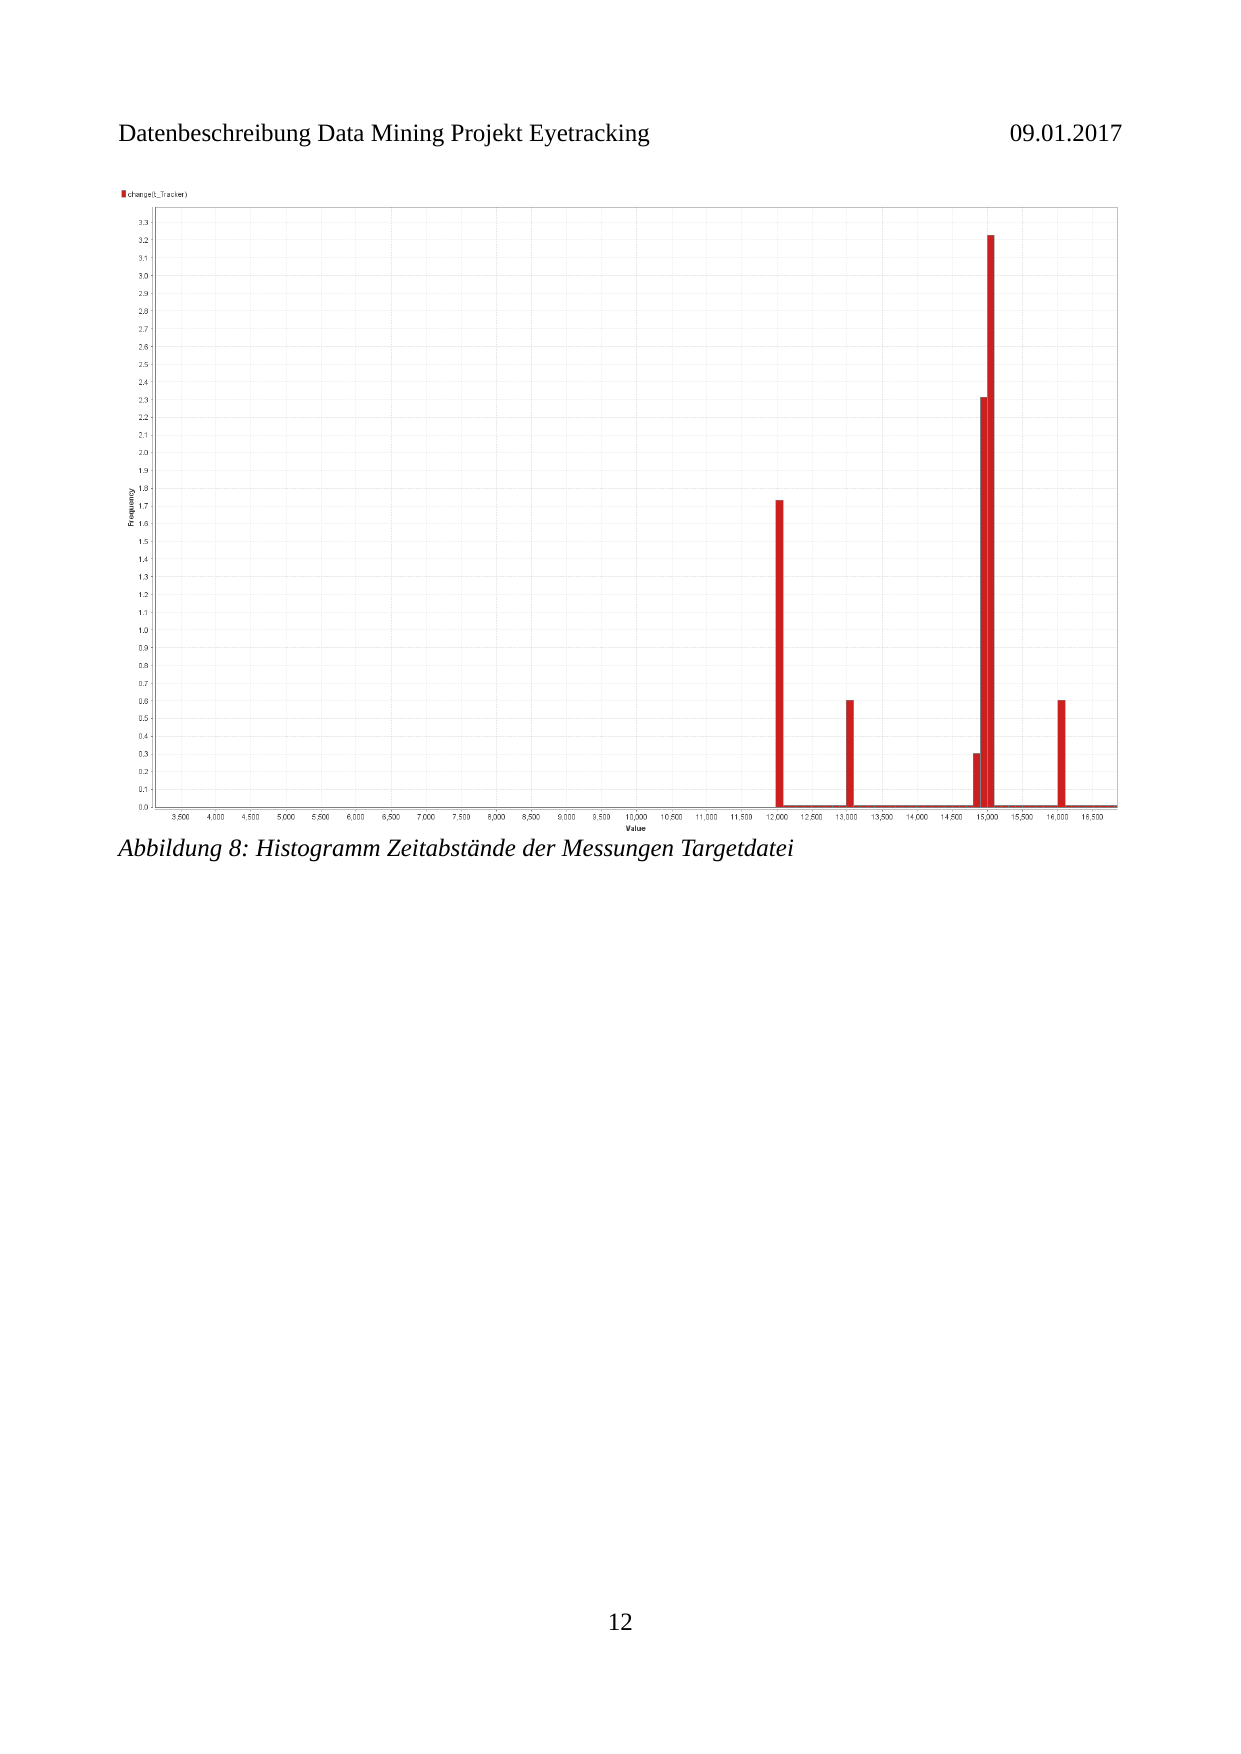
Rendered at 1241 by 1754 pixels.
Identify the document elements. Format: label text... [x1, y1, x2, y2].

text Abbildung 8: Histogramm Zeitabstände der Messungen Targetdatei [118, 833, 1122, 862]
picture [118, 188, 1123, 833]
